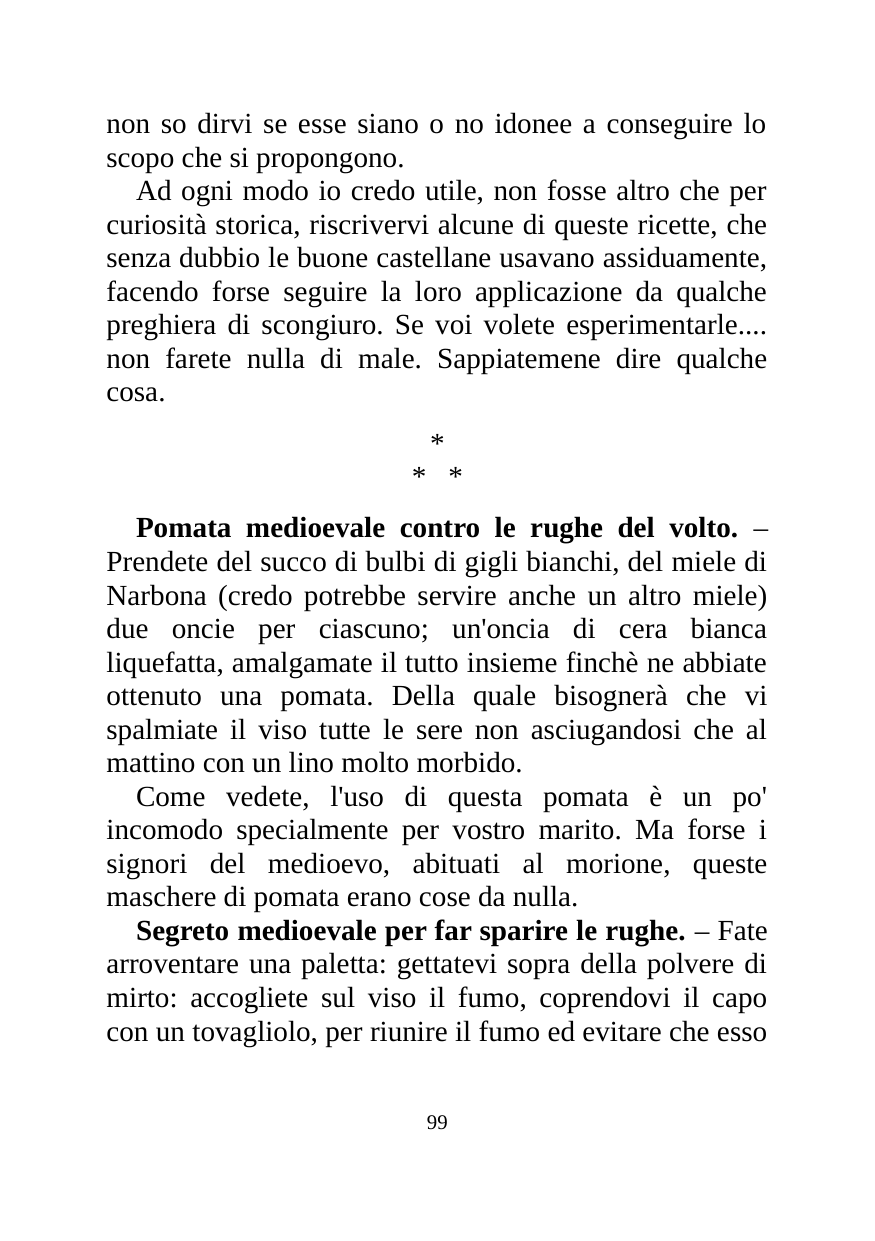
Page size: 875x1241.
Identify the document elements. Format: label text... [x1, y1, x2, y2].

text non so dirvi se esse siano o no idonee a conseguire lo scopo che si propongono. [106, 106, 768, 173]
text Come vedete, l'uso di questa pomata è un po' incomodo specialmente per vostro marito. Ma forse i signori del medioevo, abituati al morione, queste maschere di pomata erano cose da nulla. [106, 779, 768, 913]
text * * * [106, 426, 768, 493]
text Ad ogni modo io credo utile, non fosse altro che per curiosità storica, riscrivervi alcune di queste ricette, che senza dubbio le buone castellane usavano assiduamente, facendo forse seguire la loro applicazione da qualche preghiera di scongiuro. Se voi volete esperimentarle.... non farete nulla di male. Sappiatemene dire qualche cosa. [106, 173, 768, 408]
text Segreto medioevale per far sparire le rughe. – Fate arroventare una paletta: gettatevi sopra della polvere di mirto: accogliete sul viso il fumo, coprendovi il capo con un tovagliolo, per riunire il fumo ed evitare che esso [106, 913, 768, 1047]
text Pomata medioevale contro le rughe del volto. – Prendete del succo di bulbi di gigli bianchi, del miele di Narbona (credo potrebbe servire anche un altro miele) due oncie per ciascuno; un'oncia di cera bianca liquefatta, amalgamate il tutto insieme finchè ne abbiate ottenuto una pomata. Della quale bisognerà che vi spalmiate il viso tutte le sere non asciugandosi che al mattino con un lino molto morbido. [106, 511, 768, 779]
